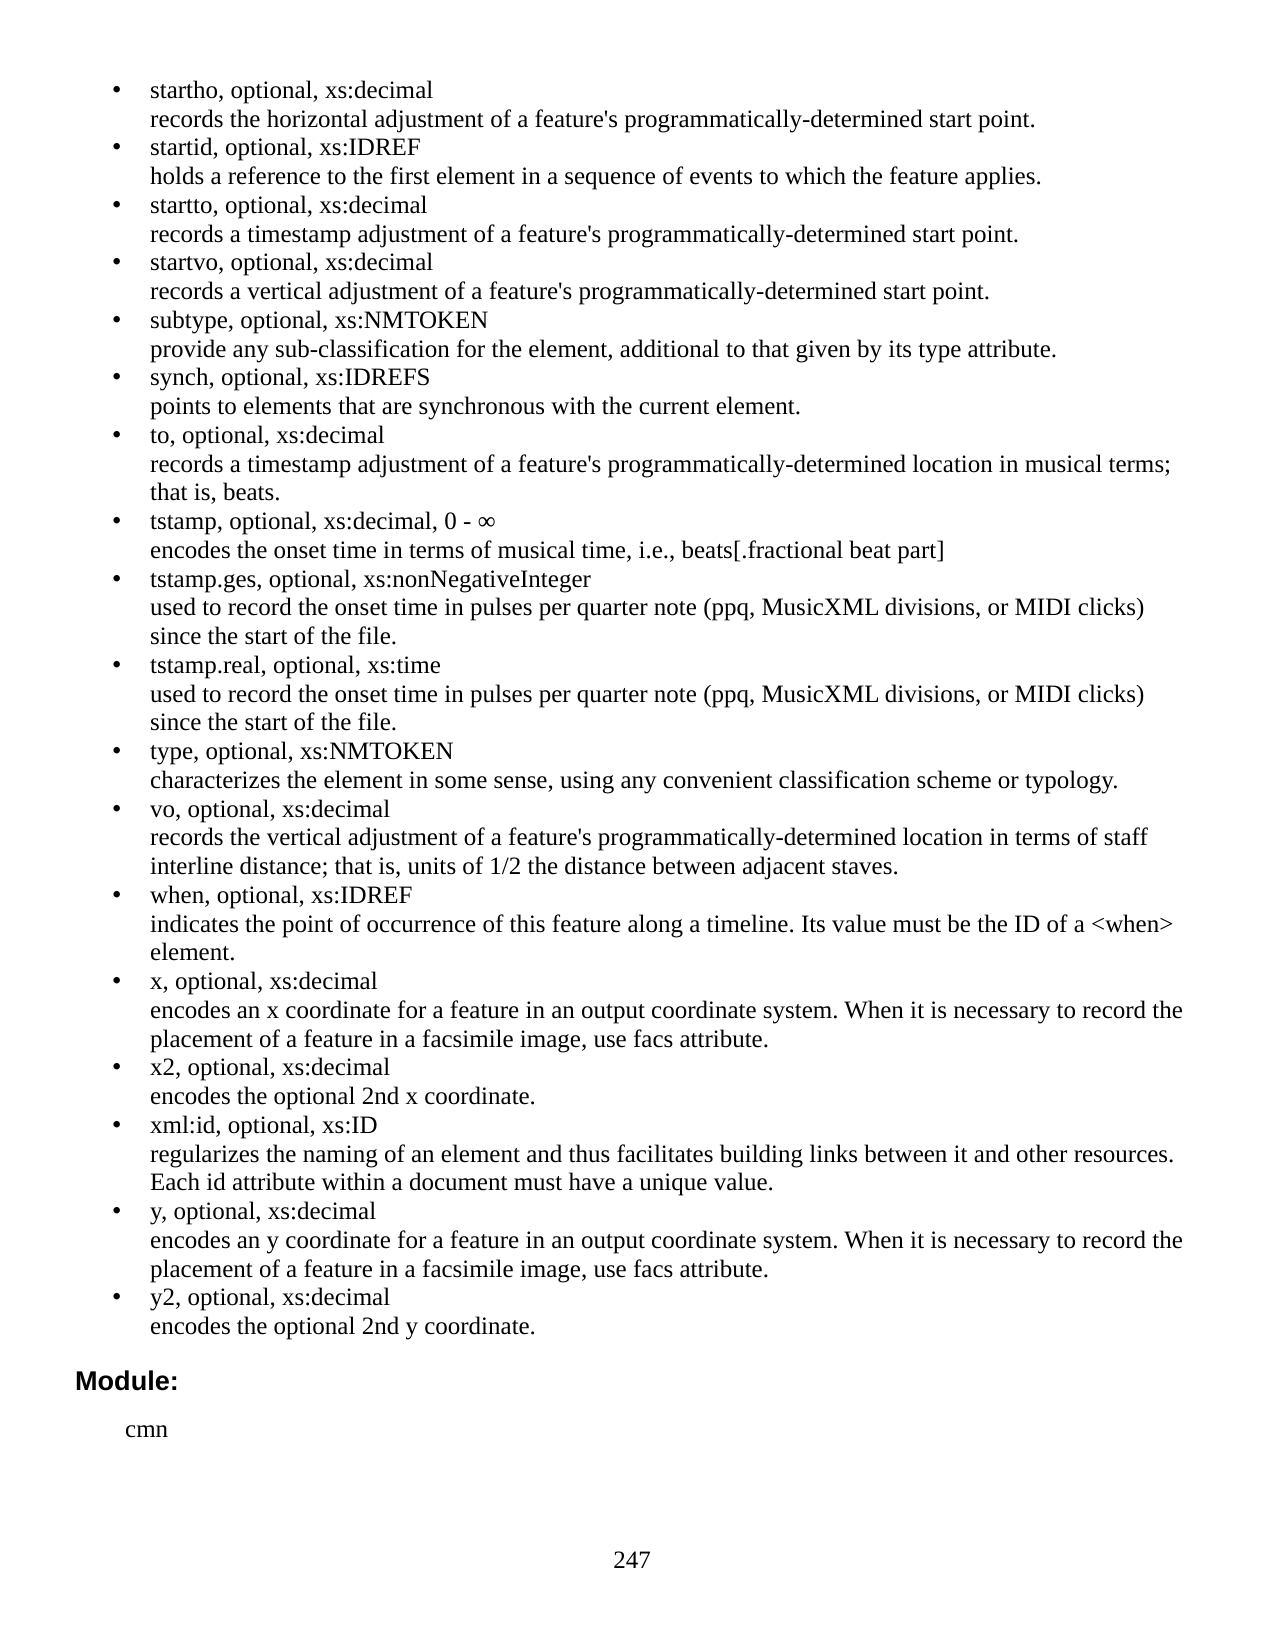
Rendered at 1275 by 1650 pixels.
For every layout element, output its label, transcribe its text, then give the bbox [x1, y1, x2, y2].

list startho, optional, xs:decimal records the horizontal adjustment of a feature's programmatically-determined start point. [112, 75, 1200, 132]
list when, optional, xs:IDREF indicates the point of occurrence of this feature along a timeline. Its value must be the ID of a <when> element. [112, 880, 1200, 966]
list to, optional, xs:decimal records a timestamp adjustment of a feature's programmatically-determined location in musical terms; that is, beats. [112, 420, 1200, 506]
list startid, optional, xs:IDREF holds a reference to the first element in a sequence of events to which the feature applies. [112, 132, 1200, 190]
list x, optional, xs:decimal encodes an x coordinate for a feature in an output coordinate system. When it is necessary to record the placement of a feature in a facsimile image, use facs attribute. [112, 966, 1200, 1052]
list xml:id, optional, xs:ID regularizes the naming of an element and thus facilitates building links between it and other resources. Each id attribute within a document must have a unique value. [112, 1110, 1200, 1196]
list tstamp.real, optional, xs:time used to record the onset time in pulses per quarter note (ppq, MusicXML divisions, or MIDI clicks) since the start of the file. [112, 650, 1200, 736]
subtitle Module: [75, 1365, 1200, 1396]
list type, optional, xs:NMTOKEN characterizes the element in some sense, using any convenient classification scheme or typology. [112, 736, 1200, 794]
text cmn [75, 1414, 1200, 1443]
list y, optional, xs:decimal encodes an y coordinate for a feature in an output coordinate system. When it is necessary to record the placement of a feature in a facsimile image, use facs attribute. [112, 1196, 1200, 1282]
list x2, optional, xs:decimal encodes the optional 2nd x coordinate. [112, 1052, 1200, 1110]
list subtype, optional, xs:NMTOKEN provide any sub-classification for the element, additional to that given by its type attribute. [112, 305, 1200, 362]
list tstamp.ges, optional, xs:nonNegativeInteger used to record the onset time in pulses per quarter note (ppq, MusicXML divisions, or MIDI clicks) since the start of the file. [112, 564, 1200, 650]
list startvo, optional, xs:decimal records a vertical adjustment of a feature's programmatically-determined start point. [112, 247, 1200, 305]
list startto, optional, xs:decimal records a timestamp adjustment of a feature's programmatically-determined start point. [112, 190, 1200, 247]
list synch, optional, xs:IDREFS points to elements that are synchronous with the current element. [112, 362, 1200, 420]
list y2, optional, xs:decimal encodes the optional 2nd y coordinate. [112, 1282, 1200, 1340]
list vo, optional, xs:decimal records the vertical adjustment of a feature's programmatically-determined location in terms of staff interline distance; that is, units of 1/2 the distance between adjacent staves. [112, 794, 1200, 880]
list tstamp, optional, xs:decimal, 0 - ∞ encodes the onset time in terms of musical time, i.e., beats[.fractional beat part] [112, 506, 1200, 564]
